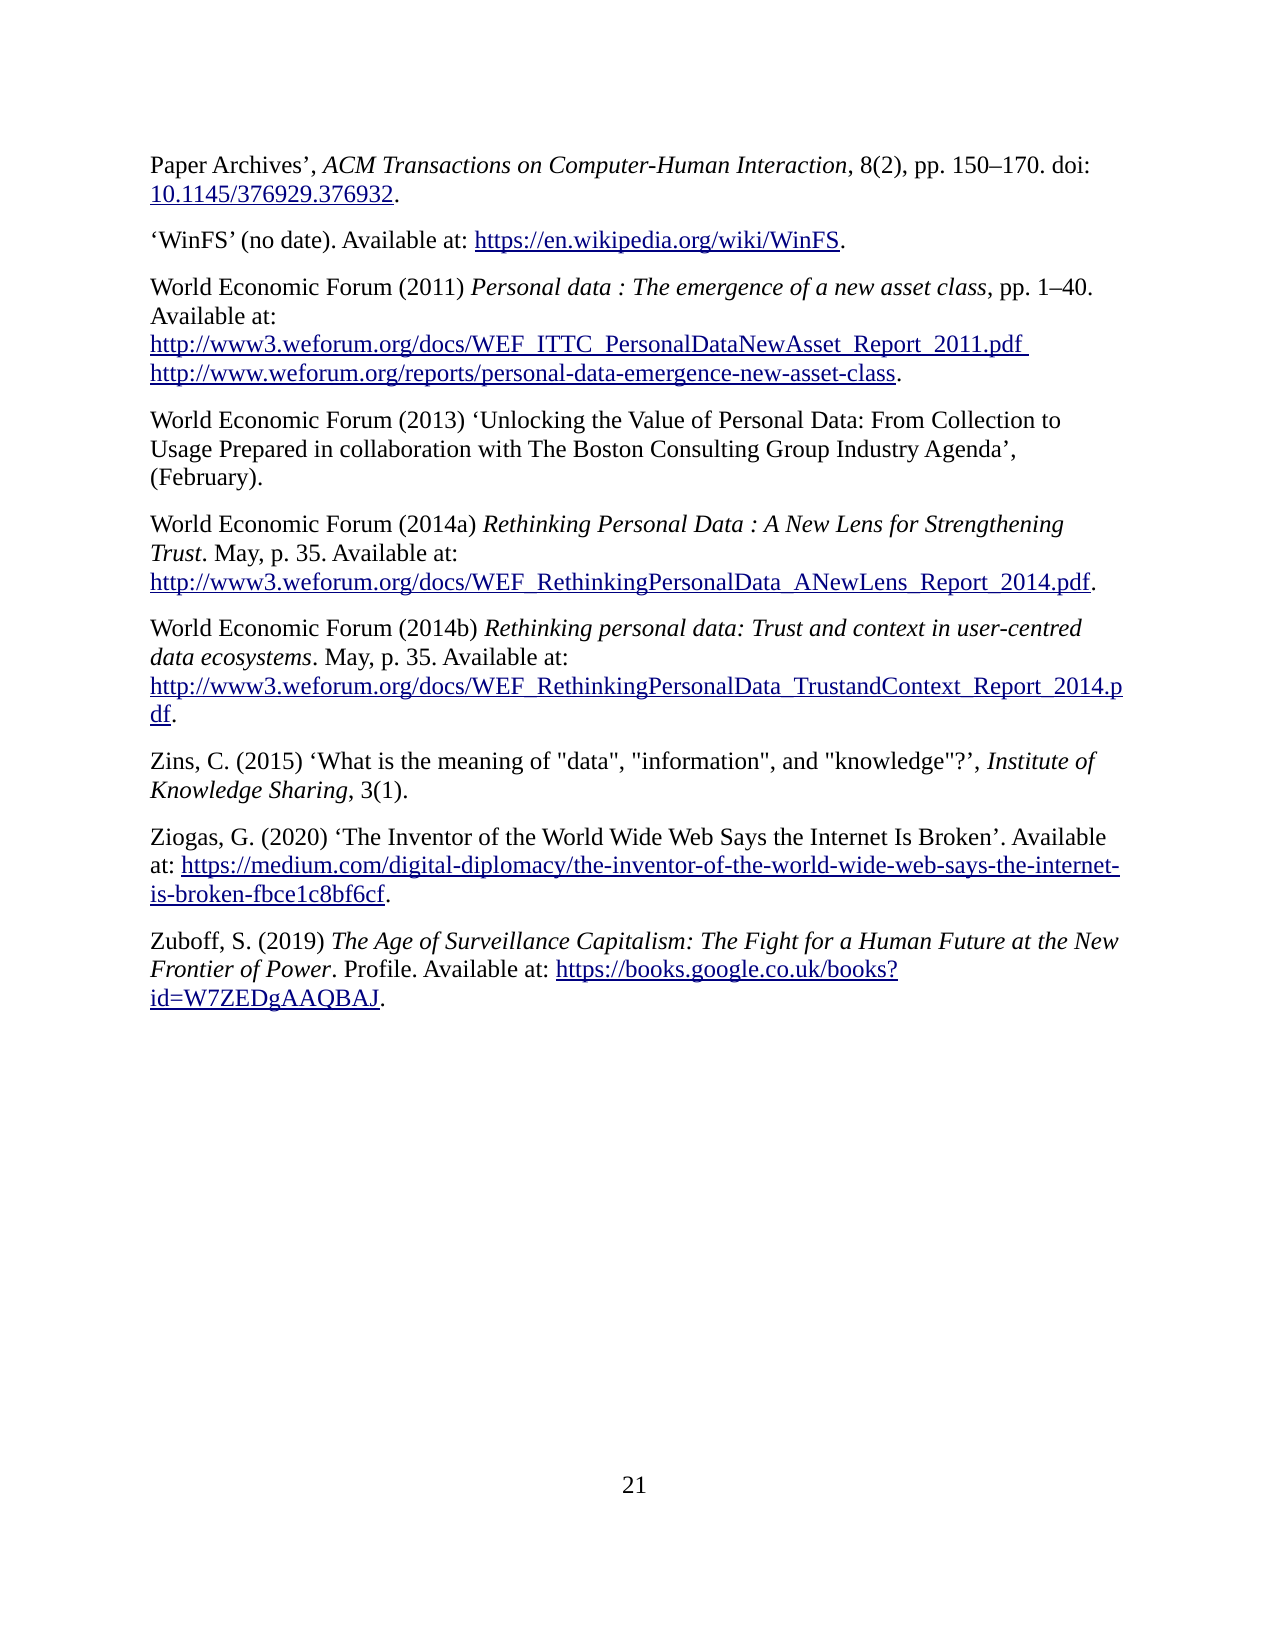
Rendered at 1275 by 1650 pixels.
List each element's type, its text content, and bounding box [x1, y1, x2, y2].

text Zins, C. (2015) ‘What is the meaning of "data", "information", and "knowledge"?’, Institute of Knowledge Sharing, 3(1). [150, 746, 1125, 804]
text World Economic Forum (2014b) Rethinking personal data: Trust and context in user-centred data ecosystems. May, p. 35. Available at: http://www3.weforum.org/docs/WEF_RethinkingPersonalData_TrustandContext_Report_2014.pdf. [150, 613, 1125, 728]
text World Economic Forum (2014a) Rethinking Personal Data : A New Lens for Strengthening Trust. May, p. 35. Available at: http://www3.weforum.org/docs/WEF_RethinkingPersonalData_ANewLens_Report_2014.pdf. [150, 509, 1125, 595]
text World Economic Forum (2011) Personal data : The emergence of a new asset class, pp. 1–40. Available at: http://www3.weforum.org/docs/WEF_ITTC_PersonalDataNewAsset_Report_2011.pdf http://www.weforum.org/reports/personal-data-emergence-new-asset-class. [150, 272, 1125, 387]
text Ziogas, G. (2020) ‘The Inventor of the World Wide Web Says the Internet Is Broken’. Available at: https://medium.com/digital-diplomacy/the-inventor-of-the-world-wide-web-says-the-internet-is-broken-fbce1c8bf6cf. [150, 822, 1125, 908]
text Paper Archives’, ACM Transactions on Computer-Human Interaction, 8(2), pp. 150–170. doi: 10.1145/376929.376932. [150, 150, 1125, 207]
text World Economic Forum (2013) ‘Unlocking the Value of Personal Data: From Collection to Usage Prepared in collaboration with The Boston Consulting Group Industry Agenda’, (February). [150, 405, 1125, 491]
text Zuboff, S. (2019) The Age of Surveillance Capitalism: The Fight for a Human Future at the New Frontier of Power. Profile. Available at: https://books.google.co.uk/books?id=W7ZEDgAAQBAJ. [150, 926, 1125, 1012]
text ‘WinFS’ (no date). Available at: https://en.wikipedia.org/wiki/WinFS. [150, 225, 1125, 254]
